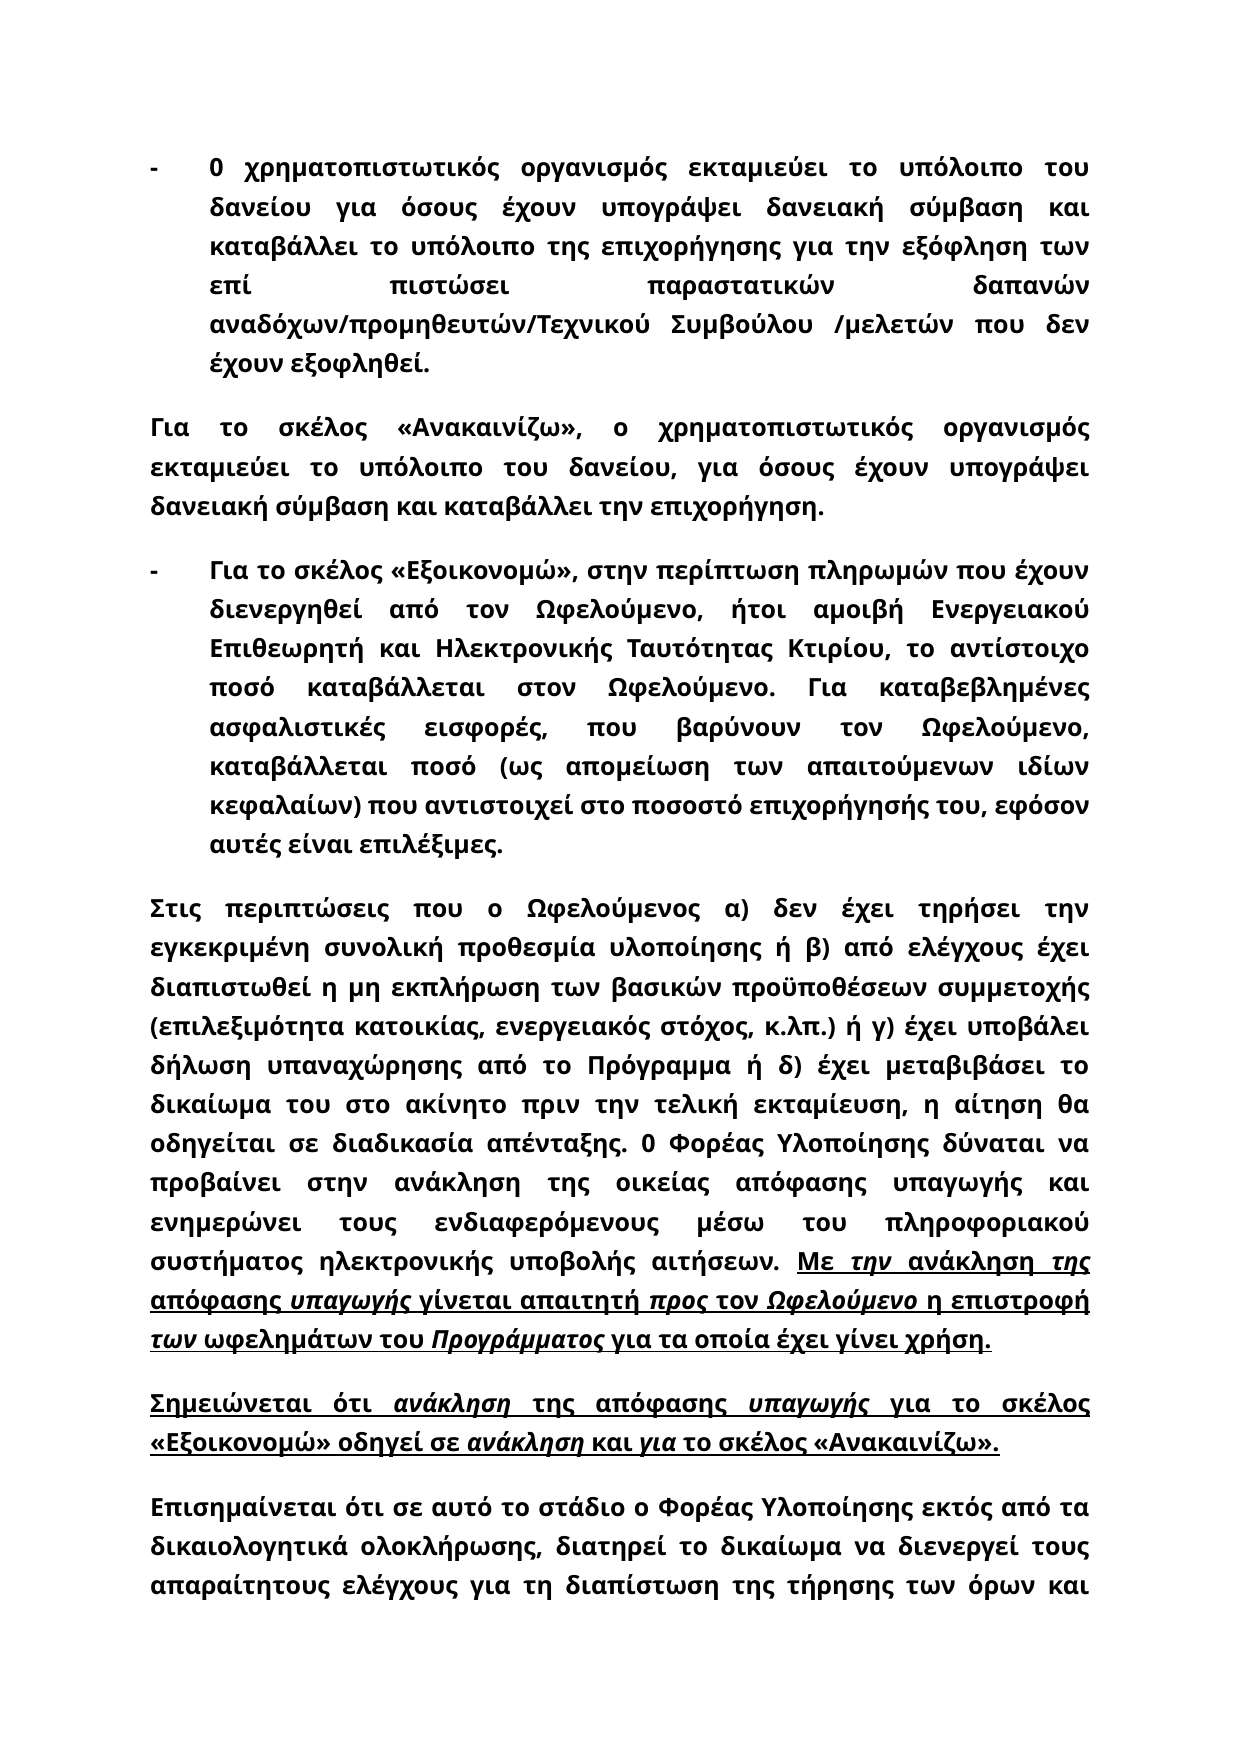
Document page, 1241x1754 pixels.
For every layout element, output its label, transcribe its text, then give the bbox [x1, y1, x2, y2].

text Για το σκέλος «Ανακαινίζω», ο χρηματοπιστωτικός οργανισμός εκταμιεύει το υπόλοιπο του δανείου, για όσους έχουν υπογράψει δανειακή σύμβαση και καταβάλλει την επιχορήγηση. [150, 410, 1090, 522]
text Σημειώνεται ότι ανάκληση της απόφασης υπαγωγής για το σκέλος [150, 1386, 1090, 1415]
text Επισημαίνεται ότι σε αυτό το στάδιο ο Φορέας Υλοποίησης εκτός από τα δικαιολογητικά ολοκλήρωσης, διατηρεί το δικαίωμα να διενεργεί τους απαραίτητους ελέγχους για τη διαπίστωση της τήρησης των όρων και [150, 1489, 1090, 1602]
text Στις περιπτώσεις που ο Ωφελούμενος α) δεν έχει τηρήσει την εγκεκριμένη συνολική προθεσμία υλοποίησης ή β) από ελέγχους έχει διαπιστωθεί η μη εκπλήρωση των βασικών προϋποθέσεων συμμετοχής (επιλεξιμότητα κατοικίας, ενεργειακός στόχος, κ.λπ.) ή γ) έχει υποβάλει δήλωση υπαναχώρησης από το Πρόγραμμα ή δ) έχει μεταβιβάσει το δικαίωμα του στο ακίνητο πριν την τελική εκταμίευση, η αίτηση θα οδηγείται σε διαδικασία απένταξης. 0 Φορέας Υλοποίησης δύναται να προβαίνει στην ανάκληση της οικείας απόφασης υπαγωγής και ενημερώνει τους ενδιαφερόμενους μέσω του πληροφοριακού συστήματος ηλεκτρονικής υποβολής αιτήσεων. Με την ανάκληση της απόφασης υπαγωγής γίνεται απαιτητή προς τον Ωφελούμενο η επιστροφή [150, 891, 1090, 1311]
list - Για το σκέλος «Εξοικονομώ», στην περίπτωση πληρωμών που έχουν διενεργηθεί από τον Ωφελούμενο, ήτοι αμοιβή Ενεργειακού Επιθεωρητή και Ηλεκτρονικής Ταυτότητας Κτιρίου, το αντίστοιχο ποσό καταβάλλεται στον Ωφελούμενο. Για καταβεβλημένες ασφαλιστικές εισφορές, που βαρύνουν τον Ωφελούμενο, καταβάλλεται ποσό (ως απομείωση των απαιτούμενων ιδίων κεφαλαίων) που αντιστοιχεί στο ποσοστό επιχορήγησής του, εφόσον αυτές είναι επιλέξιμες. [150, 552, 1090, 861]
text «Εξοικονομώ» οδηγεί σε ανάκληση και για το σκέλος «Ανακαινίζω». [150, 1417, 1090, 1459]
list - 0 χρηματοπιστωτικός οργανισμός εκταμιεύει το υπόλοιπο του δανείου για όσους έχουν υπογράψει δανειακή σύμβαση και καταβάλλει το υπόλοιπο της επιχορήγησης για την εξόφληση των επί πιστώσει παραστατικών δαπανών αναδόχων/προμηθευτών/Τεχνικού Συμβούλου /μελετών που δεν έχουν εξοφληθεί. [150, 150, 1090, 380]
text των ωφελημάτων του Προγράμματος για τα οποία έχει γίνει χρήση. [150, 1313, 1090, 1356]
